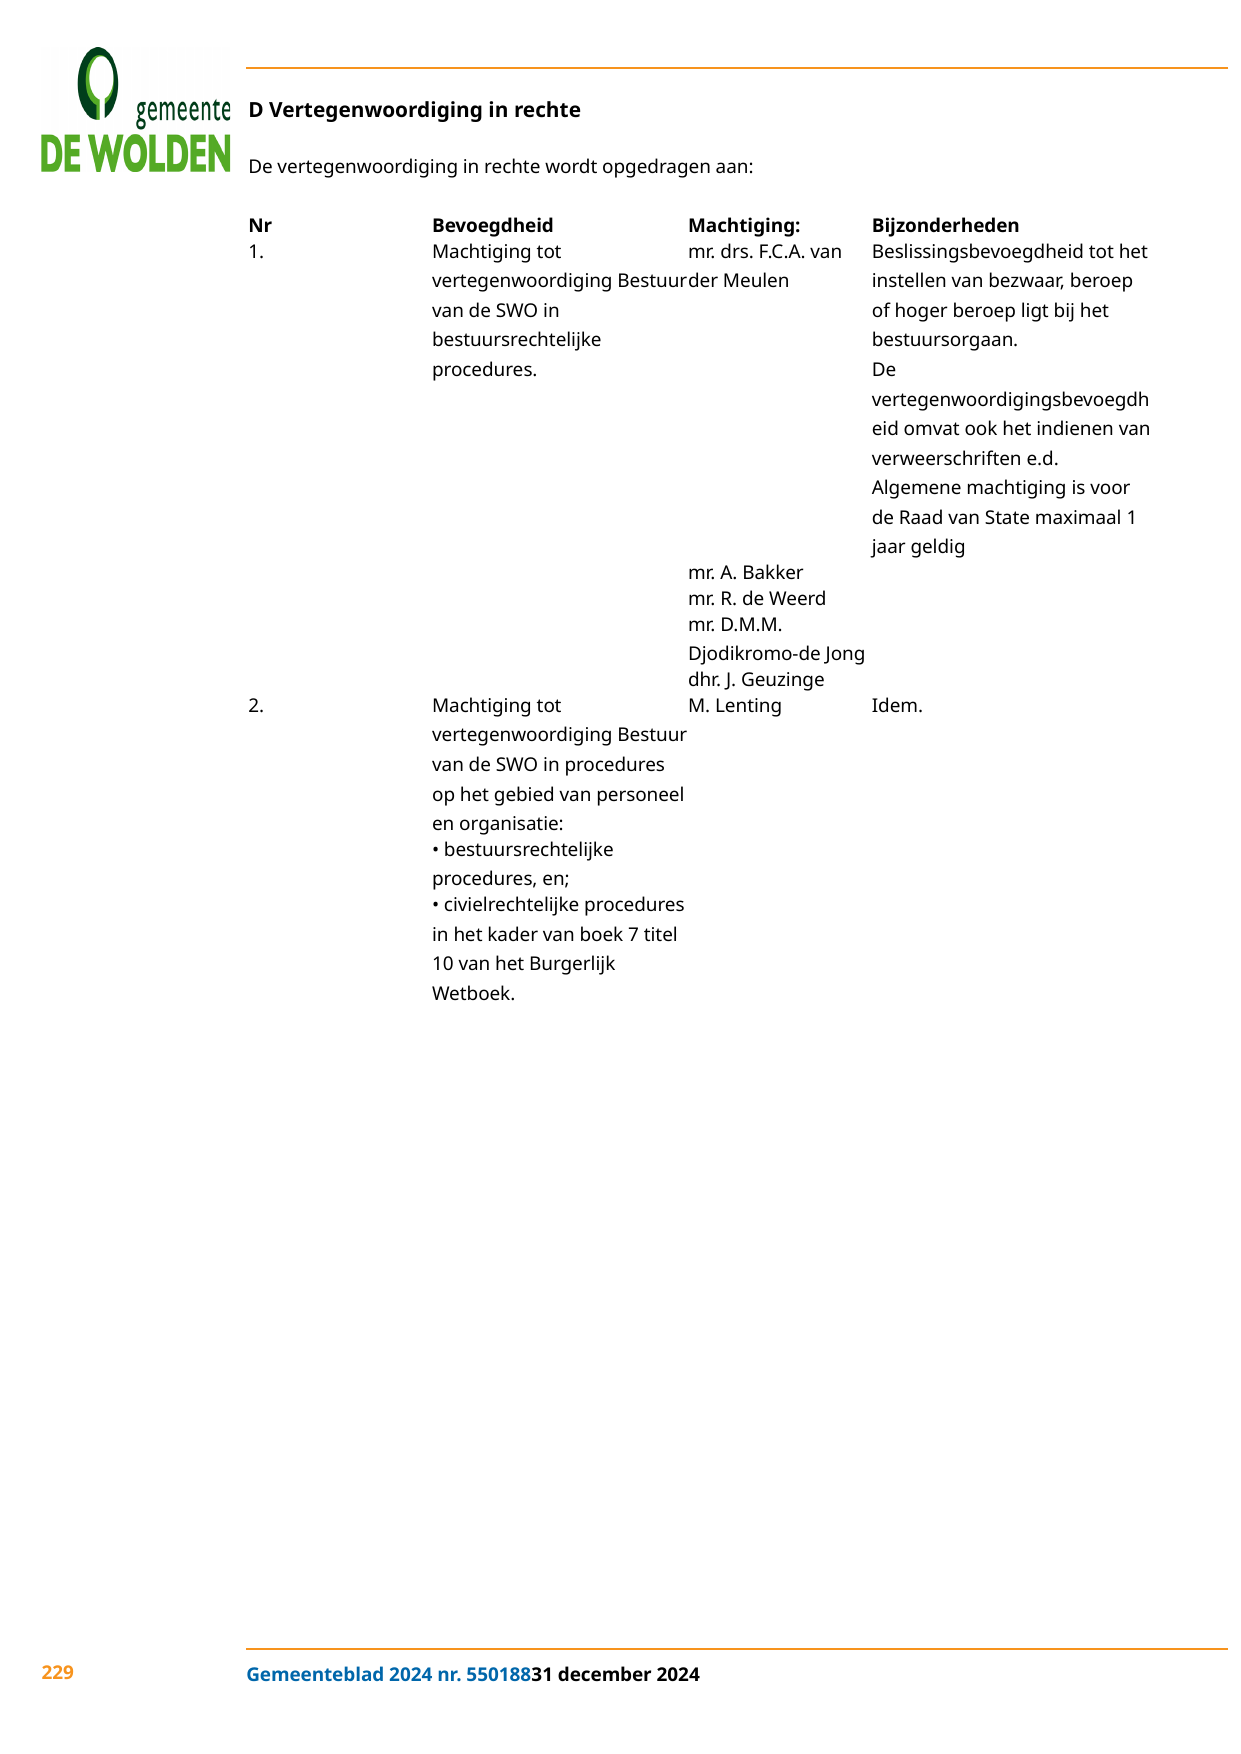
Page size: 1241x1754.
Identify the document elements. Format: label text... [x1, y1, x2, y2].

table_header Bijzonderheden [872, 212, 1152, 238]
table_header Bevoegdheid [432, 212, 688, 238]
table_cell • civielrechtelijke procedures in het kader van boek 7 titel 10 van het Burgerlijk Wetboek. [432, 891, 688, 1006]
table_cell 2. [248, 692, 432, 836]
table_cell Machtiging tot vertegenwoordiging Bestuur van de SWO in procedures op het gebied van personeel en organisatie: [432, 692, 688, 836]
text De vertegenwoordiging in rechte wordt opgedragen aan: [248, 153, 1152, 179]
table_cell [872, 560, 1152, 585]
table_cell [248, 585, 432, 611]
table_cell [432, 611, 688, 666]
table_cell mr. R. de Weerd [688, 585, 872, 611]
table_cell [248, 836, 432, 891]
table_cell [248, 560, 432, 585]
table_cell [872, 836, 1152, 891]
table_cell mr. A. Bakker [688, 560, 872, 585]
table_cell Idem. [872, 692, 1152, 836]
table_cell [432, 666, 688, 692]
table_cell [248, 611, 432, 666]
table_cell M. Lenting [688, 692, 872, 836]
table_cell [432, 585, 688, 611]
table_cell • bestuursrechtelijke procedures, en; [432, 836, 688, 891]
table_cell [872, 666, 1152, 692]
table_cell mr. drs. F.C.A. van der Meulen [688, 238, 872, 559]
table_cell [688, 891, 872, 1006]
table_cell dhr. J. Geuzinge [688, 666, 872, 692]
text D Vertegenwoordiging in rechte [248, 95, 1152, 123]
table_cell Beslissingsbevoegdheid tot het instellen van bezwaar, beroep of hoger beroep ligt bij het bestuursorgaan. De vertegenwoordigingsbevoegdheid omvat ook het indienen van verweerschriften e.d. Algemene machtiging is voor de Raad van State maximaal 1 jaar geldig [872, 238, 1152, 559]
table_header Machtiging: [688, 212, 872, 238]
picture [41, 47, 231, 172]
table_cell [688, 836, 872, 891]
table_cell [872, 891, 1152, 1006]
table_cell [248, 666, 432, 692]
table_cell [432, 560, 688, 585]
table_cell 1. [248, 238, 432, 559]
table_cell [872, 611, 1152, 666]
table_cell [248, 891, 432, 1006]
table_cell mr. D.M.M. Djodikromo-de Jong [688, 611, 872, 666]
table_header Nr [248, 212, 432, 238]
table_cell Machtiging tot vertegenwoordiging Bestuur van de SWO in bestuursrechtelijke procedures. [432, 238, 688, 559]
table_cell [872, 585, 1152, 611]
